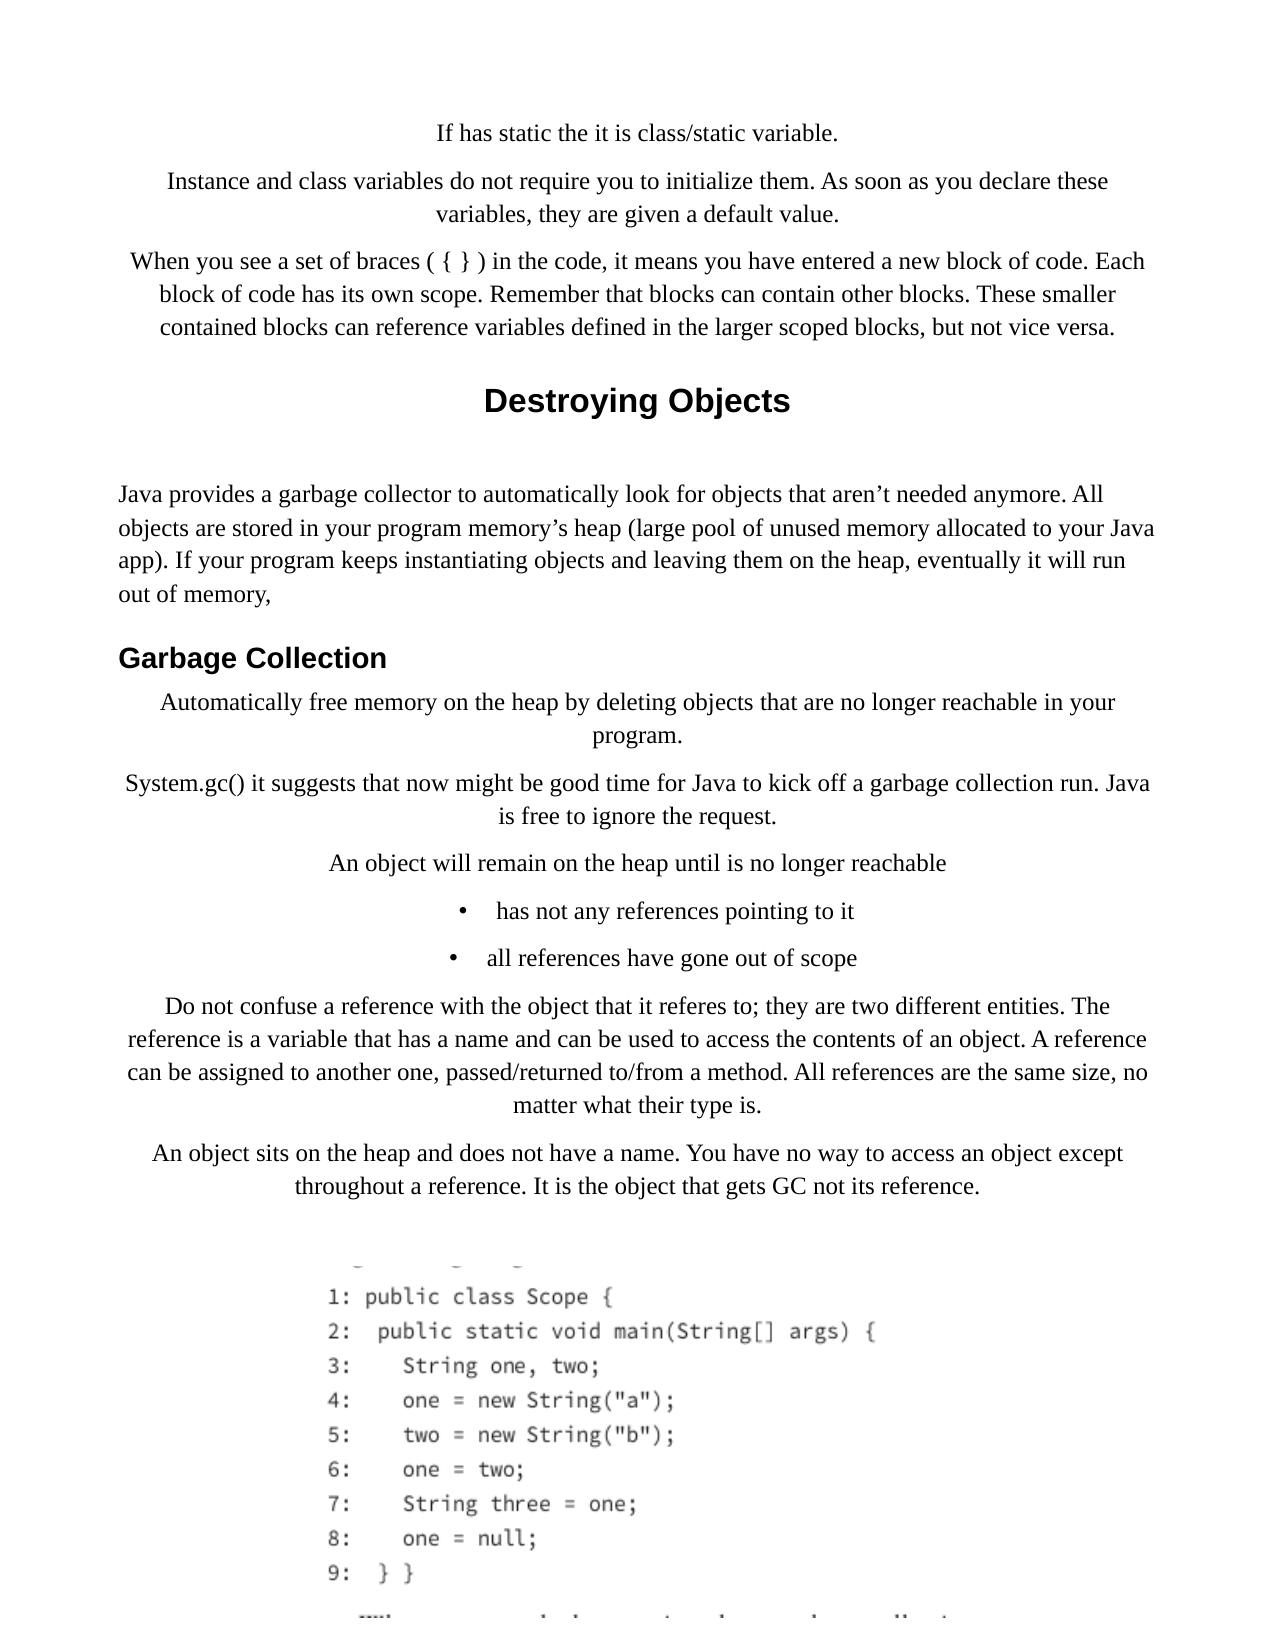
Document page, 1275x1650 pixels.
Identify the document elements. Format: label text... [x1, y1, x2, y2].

list has not any references pointing to it [156, 896, 1157, 925]
text Java provides a garbage collector to automatically look for objects that aren’t needed anymore. All objects are stored in your program memory’s heap (large pool of unused memory allocated to your Java app). If your program keeps instantiating objects and leaving them on the heap, eventually it will run out of memory, [118, 479, 1157, 607]
text System.gc() it suggests that now might be good time for Java to kick off a garbage collection run. Java is free to ignore the request. [118, 768, 1157, 829]
subtitle Destroying Objects [118, 381, 1157, 419]
text Automatically free memory on the heap by deleting objects that are no longer reachable in your program. [118, 687, 1157, 749]
text An object sits on the heap and does not have a name. You have no way to access an object except throughout a reference. It is the object that gets GC not its reference. [118, 1138, 1157, 1199]
text When you see a set of braces ( { } ) in the code, it means you have entered a new block of code. Each block of code has its own scope. Remember that blocks can contain other blocks. These smaller contained blocks can reference variables defined in the larger scoped blocks, but not vice versa. [118, 246, 1157, 341]
text If has static the it is class/static variable. [118, 118, 1157, 147]
text Instance and class variables do not require you to initialize them. As soon as you declare these variables, they are given a default value. [118, 166, 1157, 227]
text Do not confuse a reference with the object that it referes to; they are two different entities. The reference is a variable that has a name and can be used to access the contents of an object. A reference can be assigned to another one, passed/returned to/from a method. All references are the same size, no matter what their type is. [118, 991, 1157, 1119]
subtitle Garbage Collection [118, 641, 1157, 674]
picture [298, 1266, 977, 1618]
text An object will remain on the heap until is no longer reachable [118, 848, 1157, 877]
list all references have gone out of scope [156, 943, 1157, 972]
